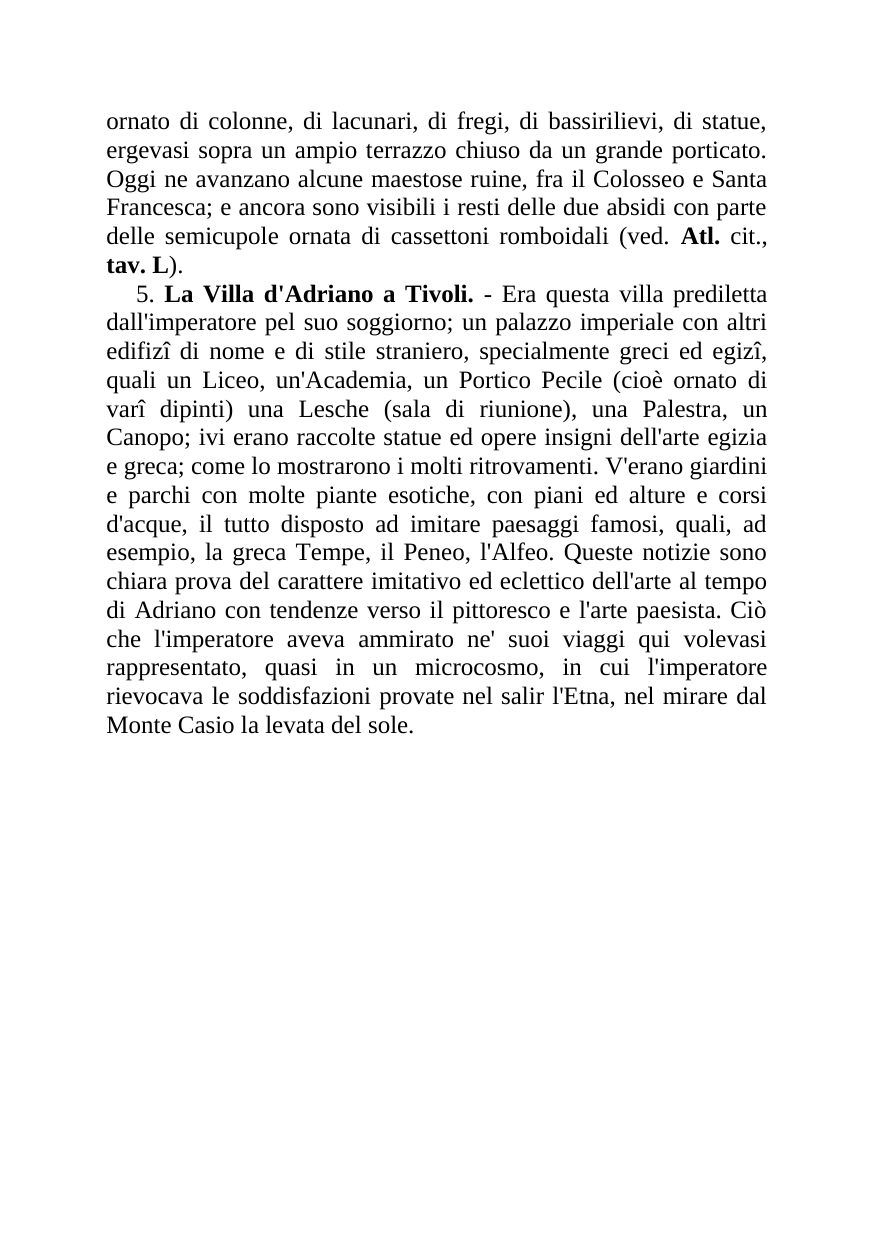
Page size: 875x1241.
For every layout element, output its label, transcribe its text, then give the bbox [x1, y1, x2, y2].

text ornato di colonne, di lacunari, di fregi, di bassirilievi, di statue, ergevasi sopra un ampio terrazzo chiuso da un grande porticato. Oggi ne avanzano alcune maestose ruine, fra il Colosseo e Santa Francesca; e ancora sono visibili i resti delle due absidi con parte delle semicupole ornata di cassettoni romboidali (ved. Atl. cit., tav. L). [106, 106, 768, 279]
text 5. La Villa d'Adriano a Tivoli. - Era questa villa prediletta dall'imperatore pel suo soggiorno; un palazzo imperiale con altri edifizî di nome e di stile straniero, specialmente greci ed egizî, quali un Liceo, un'Academia, un Portico Pecile (cioè ornato di varî dipinti) una Lesche (sala di riunione), una Palestra, un Canopo; ivi erano raccolte statue ed opere insigni dell'arte egizia e greca; come lo mostrarono i molti ritrovamenti. V'erano giardini e parchi con molte piante esotiche, con piani ed alture e corsi d'acque, il tutto disposto ad imitare paesaggi famosi, quali, ad esempio, la greca Tempe, il Peneo, l'Alfeo. Queste notizie sono chiara prova del carattere imitativo ed eclettico dell'arte al tempo di Adriano con tendenze verso il pittoresco e l'arte paesista. Ciò che l'imperatore aveva ammirato ne' suoi viaggi qui volevasi rappresentato, quasi in un microcosmo, in cui l'imperatore rievocava le soddisfazioni provate nel salir l'Etna, nel mirare dal Monte Casio la levata del sole. [106, 279, 768, 739]
